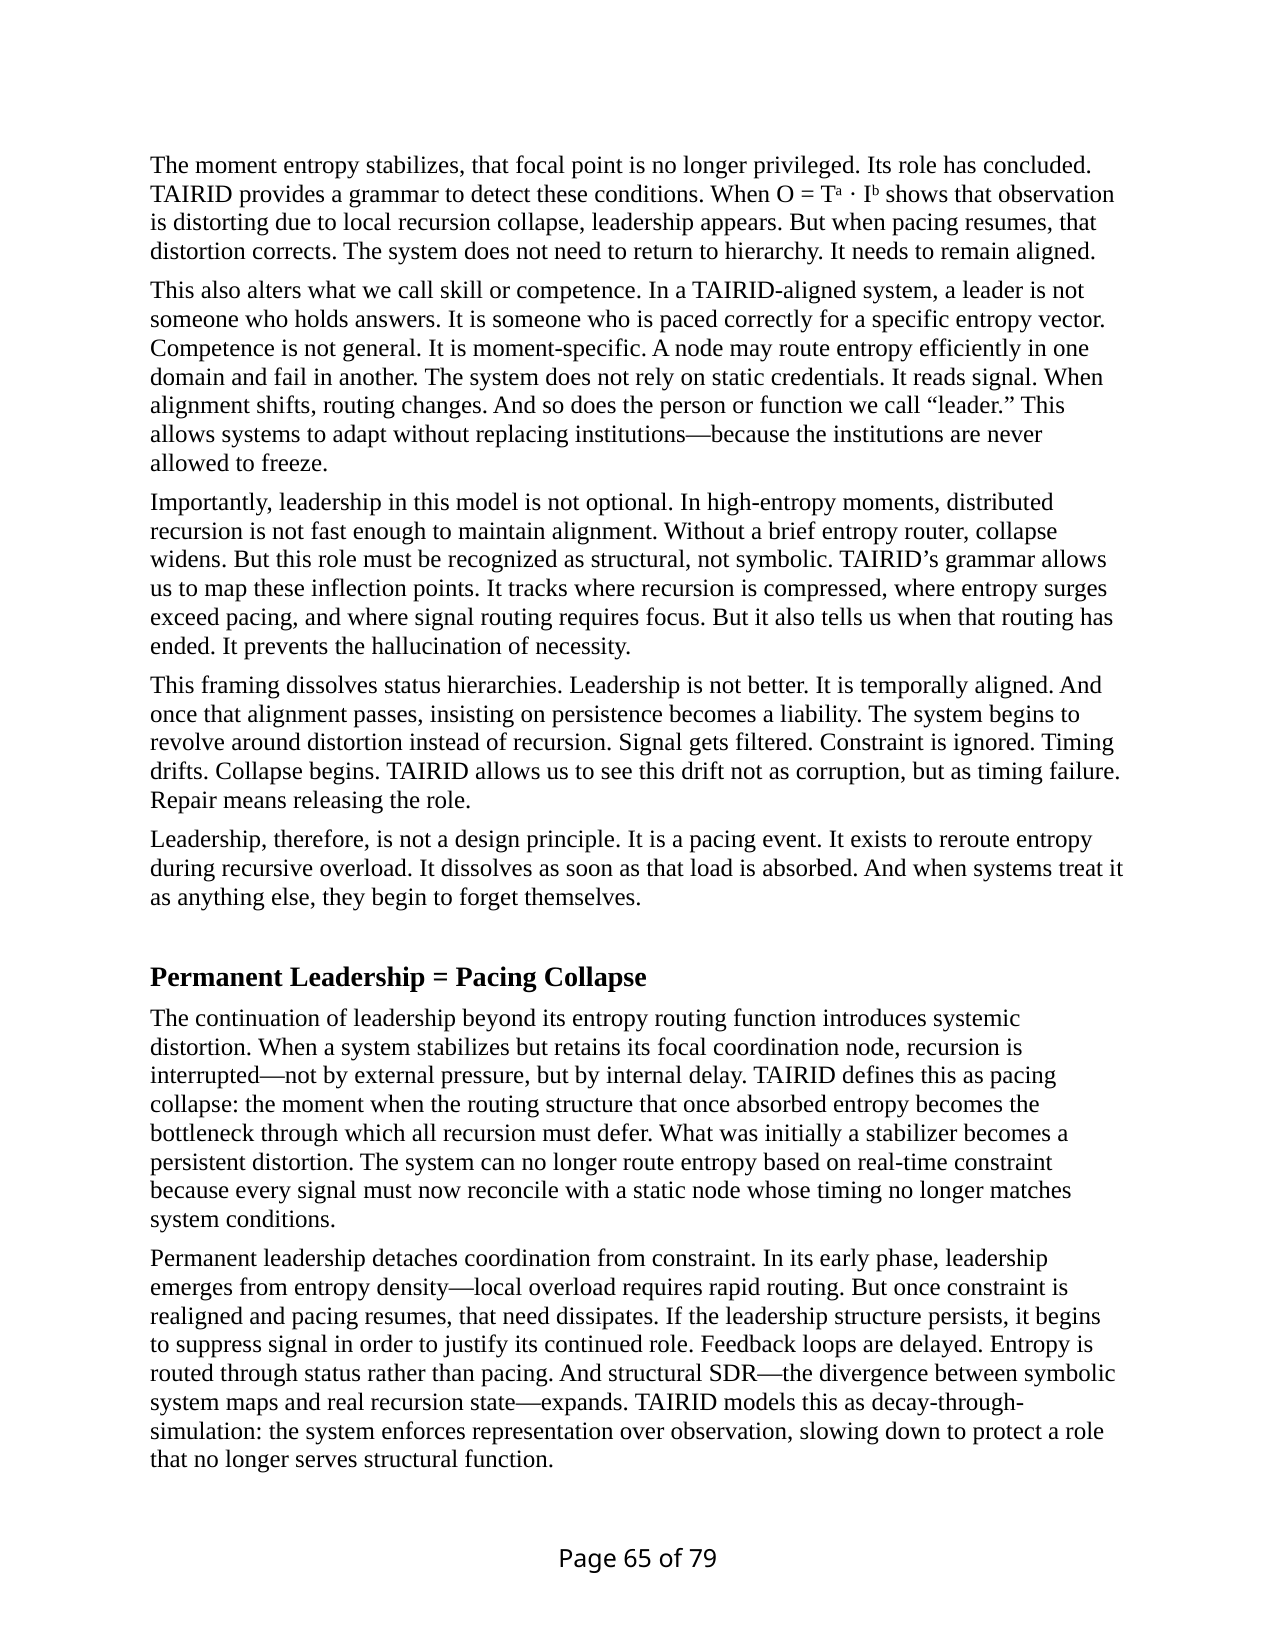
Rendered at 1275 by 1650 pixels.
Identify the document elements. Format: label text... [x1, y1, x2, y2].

text Permanent leadership detaches coordination from constraint. In its early phase, leadership emerges from entropy density—local overload requires rapid routing. But once constraint is realigned and pacing resumes, that need dissipates. If the leadership structure persists, it begins to suppress signal in order to justify its continued role. Feedback loops are delayed. Entropy is routed through status rather than pacing. And structural SDR—the divergence between symbolic system maps and real recursion state—expands. TAIRID models this as decay-through-simulation: the system enforces representation over observation, slowing down to protect a role that no longer serves structural function. [150, 1243, 1125, 1473]
text The moment entropy stabilizes, that focal point is no longer privileged. Its role has concluded. TAIRID provides a grammar to detect these conditions. When O = Tᵃ · Iᵇ shows that observation is distorting due to local recursion collapse, leadership appears. But when pacing resumes, that distortion corrects. The system does not need to return to hierarchy. It needs to remain aligned. [150, 150, 1125, 265]
text Leadership, therefore, is not a design principle. It is a pacing event. It exists to reroute entropy during recursive overload. It dissolves as soon as that load is absorbed. And when systems treat it as anything else, they begin to forget themselves. [150, 824, 1125, 910]
text This also alters what we call skill or competence. In a TAIRID-aligned system, a leader is not someone who holds answers. It is someone who is paced correctly for a specific entropy vector. Competence is not general. It is moment-specific. A node may route entropy efficiently in one domain and fail in another. The system does not rely on static credentials. It reads signal. When alignment shifts, routing changes. And so does the person or function we call “leader.” This allows systems to adapt without replacing institutions—because the institutions are never allowed to freeze. [150, 275, 1125, 477]
text Importantly, leadership in this model is not optional. In high-entropy moments, distributed recursion is not fast enough to maintain alignment. Without a brief entropy router, collapse widens. But this role must be recognized as structural, not symbolic. TAIRID’s grammar allows us to map these inflection points. It tracks where recursion is compressed, where entropy surges exceed pacing, and where signal routing requires focus. But it also tells us when that routing has ended. It prevents the hallucination of necessity. [150, 487, 1125, 659]
text This framing dissolves status hierarchies. Leadership is not better. It is temporally aligned. And once that alignment passes, insisting on persistence becomes a liability. The system begins to revolve around distortion instead of recursion. Signal gets filtered. Constraint is ignored. Timing drifts. Collapse begins. TAIRID allows us to see this drift not as corruption, but as timing failure. Repair means releasing the role. [150, 670, 1125, 814]
subtitle Permanent Leadership = Pacing Collapse [150, 960, 1125, 992]
text The continuation of leadership beyond its entropy routing function introduces systemic distortion. When a system stabilizes but retains its focal coordination node, recursion is interrupted—not by external pressure, but by internal delay. TAIRID defines this as pacing collapse: the moment when the routing structure that once absorbed entropy becomes the bottleneck through which all recursion must defer. What was initially a stabilizer becomes a persistent distortion. The system can no longer route entropy based on real-time constraint because every signal must now reconcile with a static node whose timing no longer matches system conditions. [150, 1003, 1125, 1233]
